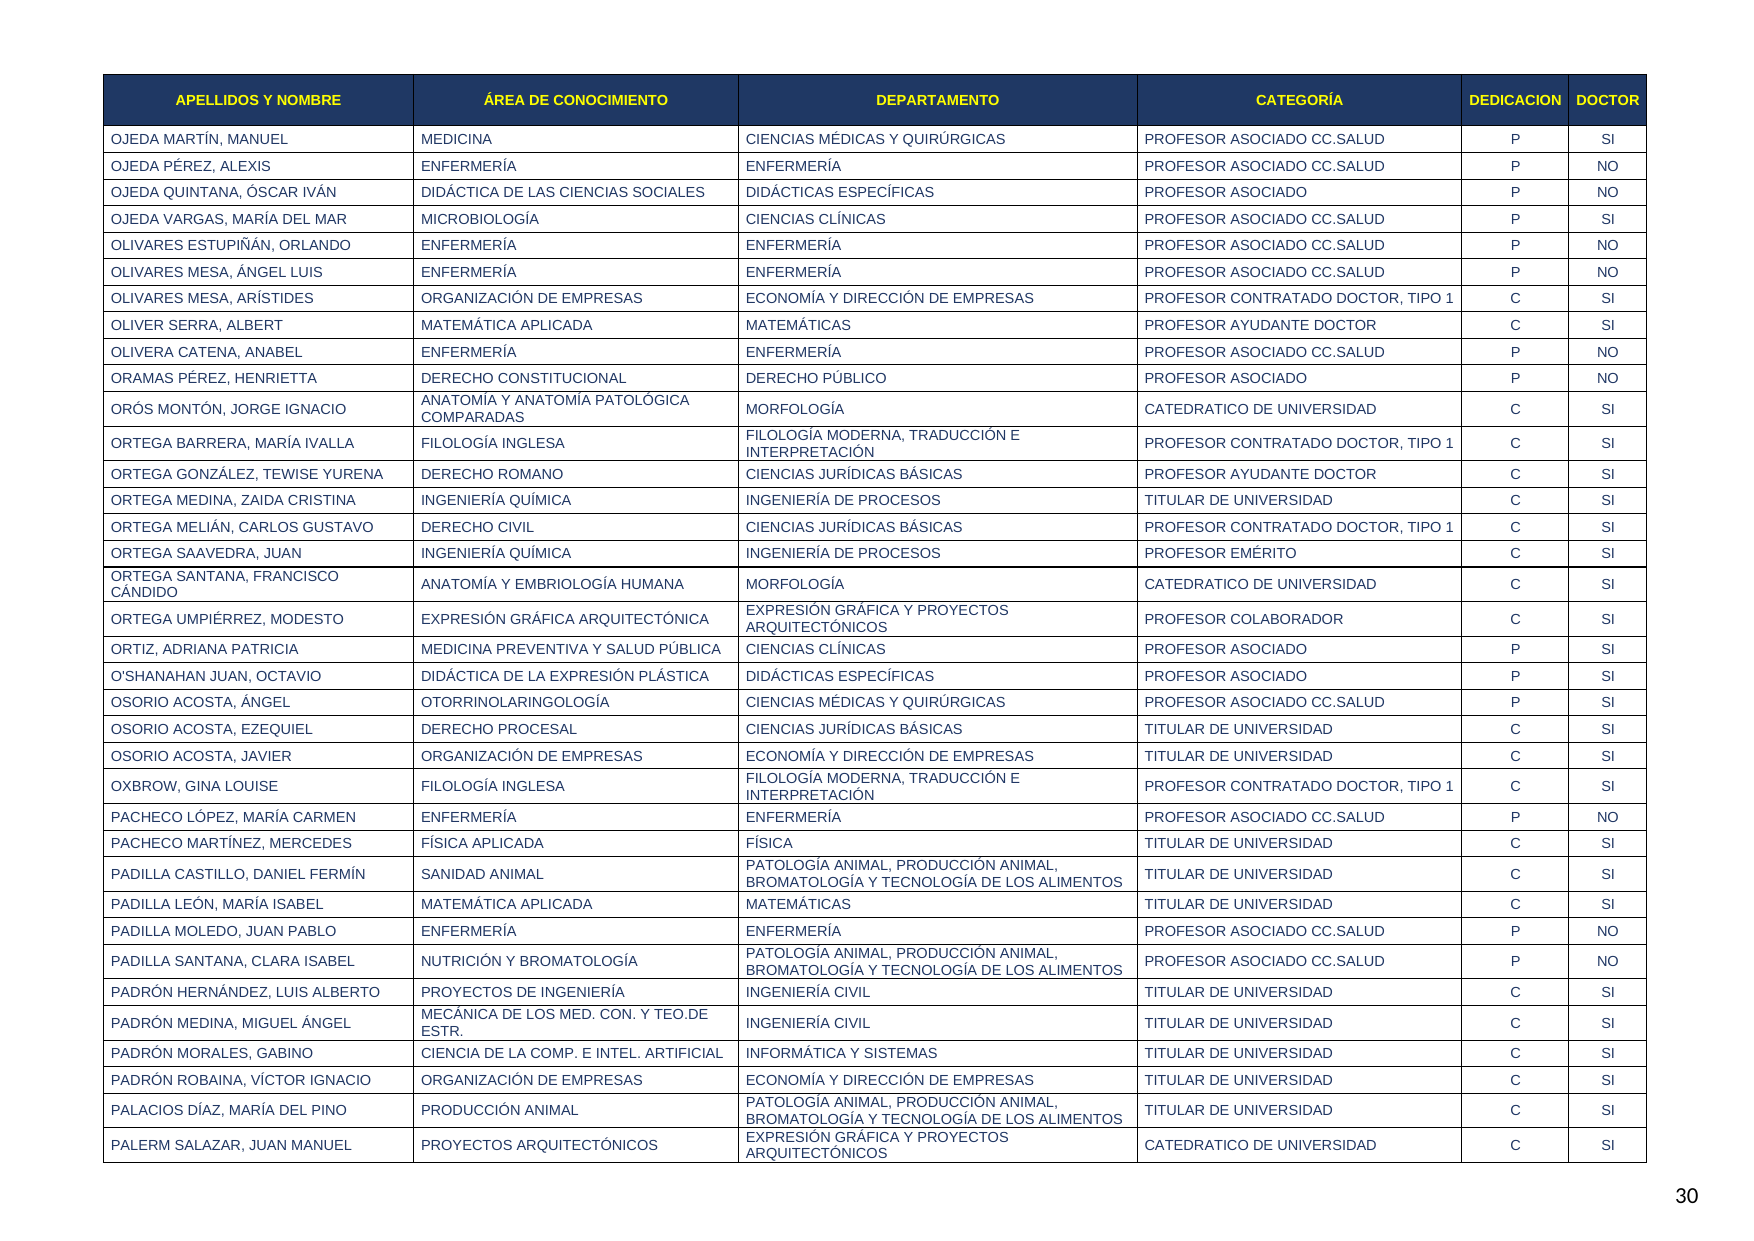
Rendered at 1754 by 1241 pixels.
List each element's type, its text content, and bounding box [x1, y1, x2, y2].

table_cell DIDÁCTICA DE LA EXPRESIÓN PLÁSTICA [414, 663, 738, 689]
table_cell SI [1569, 979, 1646, 1005]
table_cell ORGANIZACIÓN DE EMPRESAS [414, 1067, 738, 1093]
table_cell SI [1569, 857, 1646, 891]
table_cell P [1462, 126, 1568, 152]
table_cell DIDÁCTICAS ESPECÍFICAS [739, 663, 1137, 689]
table_cell MECÁNICA DE LOS MED. CON. Y TEO.DE ESTR. [414, 1006, 738, 1039]
table_header APELLIDOS Y NOMBRE [104, 75, 413, 125]
table_cell TITULAR DE UNIVERSIDAD [1138, 979, 1461, 1005]
table_cell MATEMÁTICAS [739, 892, 1137, 917]
table_cell ENFERMERÍA [739, 259, 1137, 285]
table_cell OJEDA VARGAS, MARÍA DEL MAR [104, 206, 413, 232]
table_cell PROYECTOS DE INGENIERÍA [414, 979, 738, 1005]
table_cell NO [1569, 918, 1646, 944]
table_cell PADRÓN HERNÁNDEZ, LUIS ALBERTO [104, 979, 413, 1005]
table_cell SI [1569, 1067, 1646, 1093]
table_cell SI [1569, 541, 1646, 566]
table_cell PROFESOR AYUDANTE DOCTOR [1138, 312, 1461, 338]
table_cell EXPRESIÓN GRÁFICA Y PROYECTOS ARQUITECTÓNICOS [739, 602, 1137, 636]
table_cell ORTEGA MEDINA, ZAIDA CRISTINA [104, 488, 413, 513]
table_cell C [1462, 769, 1568, 803]
table_cell OJEDA QUINTANA, ÓSCAR IVÁN [104, 180, 413, 205]
table_cell ENFERMERÍA [414, 233, 738, 258]
table_cell PROYECTOS ARQUITECTÓNICOS [414, 1128, 738, 1162]
table_cell MORFOLOGÍA [739, 568, 1137, 601]
table_cell ENFERMERÍA [739, 233, 1137, 258]
table_cell FÍSICA [739, 831, 1137, 856]
table_cell ECONOMÍA Y DIRECCIÓN DE EMPRESAS [739, 1067, 1137, 1093]
table_cell CIENCIAS CLÍNICAS [739, 637, 1137, 662]
table_cell ORTEGA GONZÁLEZ, TEWISE YURENA [104, 461, 413, 487]
table_cell C [1462, 392, 1568, 426]
table_cell DERECHO ROMANO [414, 461, 738, 487]
table_cell PADRÓN ROBAINA, VÍCTOR IGNACIO [104, 1067, 413, 1093]
table_cell ENFERMERÍA [739, 918, 1137, 944]
table_cell P [1462, 339, 1568, 364]
table_cell OLIVER SERRA, ALBERT [104, 312, 413, 338]
table_cell MATEMÁTICA APLICADA [414, 892, 738, 917]
table_cell C [1462, 461, 1568, 487]
table_cell P [1462, 690, 1568, 715]
table_cell OLIVERA CATENA, ANABEL [104, 339, 413, 364]
table_cell C [1462, 568, 1568, 601]
table_cell C [1462, 602, 1568, 636]
table_cell C [1462, 1006, 1568, 1039]
table_cell PROFESOR ASOCIADO CC.SALUD [1138, 126, 1461, 152]
table_cell SI [1569, 663, 1646, 689]
table_cell EXPRESIÓN GRÁFICA ARQUITECTÓNICA [414, 602, 738, 636]
table_cell SANIDAD ANIMAL [414, 857, 738, 891]
table_cell NO [1569, 180, 1646, 205]
table_cell C [1462, 1041, 1568, 1066]
table_cell TITULAR DE UNIVERSIDAD [1138, 831, 1461, 856]
table_cell ANATOMÍA Y ANATOMÍA PATOLÓGICA COMPARADAS [414, 392, 738, 426]
table_cell ORTEGA SAAVEDRA, JUAN [104, 541, 413, 566]
table_cell CIENCIAS JURÍDICAS BÁSICAS [739, 514, 1137, 540]
table_cell PROFESOR CONTRATADO DOCTOR, TIPO 1 [1138, 769, 1461, 803]
table_cell TITULAR DE UNIVERSIDAD [1138, 1006, 1461, 1039]
table_cell PROFESOR ASOCIADO CC.SALUD [1138, 153, 1461, 178]
table_cell CIENCIAS MÉDICAS Y QUIRÚRGICAS [739, 126, 1137, 152]
table_cell C [1462, 1094, 1568, 1127]
table_cell TITULAR DE UNIVERSIDAD [1138, 1094, 1461, 1127]
table_cell ECONOMÍA Y DIRECCIÓN DE EMPRESAS [739, 743, 1137, 768]
table_cell PRODUCCIÓN ANIMAL [414, 1094, 738, 1127]
table_cell ENFERMERÍA [739, 153, 1137, 178]
table_cell ENFERMERÍA [414, 259, 738, 285]
table_cell CIENCIAS JURÍDICAS BÁSICAS [739, 716, 1137, 742]
table_cell ENFERMERÍA [414, 804, 738, 829]
table_cell SI [1569, 1041, 1646, 1066]
table_cell PROFESOR ASOCIADO CC.SALUD [1138, 339, 1461, 364]
table_cell C [1462, 488, 1568, 513]
table_cell MEDICINA [414, 126, 738, 152]
table_cell PROFESOR ASOCIADO CC.SALUD [1138, 690, 1461, 715]
table_cell OLIVARES ESTUPIÑÁN, ORLANDO [104, 233, 413, 258]
table_cell P [1462, 804, 1568, 829]
table_cell PROFESOR ASOCIADO [1138, 637, 1461, 662]
table_cell PADILLA CASTILLO, DANIEL FERMÍN [104, 857, 413, 891]
table_cell MATEMÁTICA APLICADA [414, 312, 738, 338]
table_cell SI [1569, 637, 1646, 662]
table_cell C [1462, 892, 1568, 917]
table_cell CIENCIAS MÉDICAS Y QUIRÚRGICAS [739, 690, 1137, 715]
table_cell TITULAR DE UNIVERSIDAD [1138, 1067, 1461, 1093]
table_cell P [1462, 233, 1568, 258]
table_cell SI [1569, 690, 1646, 715]
table_cell NO [1569, 153, 1646, 178]
table_cell PATOLOGÍA ANIMAL, PRODUCCIÓN ANIMAL, BROMATOLOGÍA Y TECNOLOGÍA DE LOS ALIMENTOS [739, 857, 1137, 891]
table_cell PROFESOR ASOCIADO [1138, 180, 1461, 205]
table_cell ECONOMÍA Y DIRECCIÓN DE EMPRESAS [739, 286, 1137, 311]
table_cell SI [1569, 1006, 1646, 1039]
table_cell C [1462, 979, 1568, 1005]
table_cell ORAMAS PÉREZ, HENRIETTA [104, 365, 413, 391]
table_cell OXBROW, GINA LOUISE [104, 769, 413, 803]
table_cell PACHECO MARTÍNEZ, MERCEDES [104, 831, 413, 856]
table_header DEDICACION [1462, 75, 1568, 125]
table_cell ENFERMERÍA [414, 153, 738, 178]
table_cell SI [1569, 206, 1646, 232]
table_cell PADRÓN MORALES, GABINO [104, 1041, 413, 1066]
table_cell C [1462, 427, 1568, 460]
table_cell MICROBIOLOGÍA [414, 206, 738, 232]
table_cell SI [1569, 427, 1646, 460]
table_cell C [1462, 541, 1568, 566]
table_cell DIDÁCTICA DE LAS CIENCIAS SOCIALES [414, 180, 738, 205]
table_cell TITULAR DE UNIVERSIDAD [1138, 1041, 1461, 1066]
table_cell SI [1569, 743, 1646, 768]
table_cell NO [1569, 804, 1646, 829]
table_cell MEDICINA PREVENTIVA Y SALUD PÚBLICA [414, 637, 738, 662]
table_cell SI [1569, 892, 1646, 917]
table_cell C [1462, 286, 1568, 311]
table_cell SI [1569, 126, 1646, 152]
table_cell INGENIERÍA CIVIL [739, 1006, 1137, 1039]
table_cell PROFESOR CONTRATADO DOCTOR, TIPO 1 [1138, 427, 1461, 460]
table_cell FILOLOGÍA MODERNA, TRADUCCIÓN E INTERPRETACIÓN [739, 427, 1137, 460]
table_cell TITULAR DE UNIVERSIDAD [1138, 716, 1461, 742]
table_cell INGENIERÍA DE PROCESOS [739, 541, 1137, 566]
table_cell PROFESOR ASOCIADO [1138, 365, 1461, 391]
table_cell OTORRINOLARINGOLOGÍA [414, 690, 738, 715]
table_cell PROFESOR CONTRATADO DOCTOR, TIPO 1 [1138, 514, 1461, 540]
table_cell SI [1569, 602, 1646, 636]
table_cell OLIVARES MESA, ARÍSTIDES [104, 286, 413, 311]
table_cell SI [1569, 1128, 1646, 1162]
table_cell NO [1569, 233, 1646, 258]
table_cell ORÓS MONTÓN, JORGE IGNACIO [104, 392, 413, 426]
table_cell PALERM SALAZAR, JUAN MANUEL [104, 1128, 413, 1162]
table_cell PACHECO LÓPEZ, MARÍA CARMEN [104, 804, 413, 829]
table_cell MORFOLOGÍA [739, 392, 1137, 426]
table_cell OJEDA PÉREZ, ALEXIS [104, 153, 413, 178]
table_header DEPARTAMENTO [739, 75, 1137, 125]
table_cell MATEMÁTICAS [739, 312, 1137, 338]
table_cell PROFESOR ASOCIADO [1138, 663, 1461, 689]
table_cell ORGANIZACIÓN DE EMPRESAS [414, 743, 738, 768]
table_cell EXPRESIÓN GRÁFICA Y PROYECTOS ARQUITECTÓNICOS [739, 1128, 1137, 1162]
table_cell P [1462, 663, 1568, 689]
table_cell SI [1569, 312, 1646, 338]
table_cell TITULAR DE UNIVERSIDAD [1138, 892, 1461, 917]
table_cell PROFESOR AYUDANTE DOCTOR [1138, 461, 1461, 487]
table_cell P [1462, 918, 1568, 944]
table_cell FILOLOGÍA INGLESA [414, 769, 738, 803]
table_cell P [1462, 180, 1568, 205]
table_cell P [1462, 945, 1568, 978]
table_cell PADILLA LEÓN, MARÍA ISABEL [104, 892, 413, 917]
table_cell INFORMÁTICA Y SISTEMAS [739, 1041, 1137, 1066]
table_cell SI [1569, 716, 1646, 742]
table_header DOCTOR [1569, 75, 1646, 125]
table_cell NUTRICIÓN Y BROMATOLOGÍA [414, 945, 738, 978]
table_cell SI [1569, 831, 1646, 856]
table_cell SI [1569, 769, 1646, 803]
table_cell CATEDRATICO DE UNIVERSIDAD [1138, 392, 1461, 426]
table_cell FILOLOGÍA MODERNA, TRADUCCIÓN E INTERPRETACIÓN [739, 769, 1137, 803]
table_cell PROFESOR ASOCIADO CC.SALUD [1138, 918, 1461, 944]
table_cell PALACIOS DÍAZ, MARÍA DEL PINO [104, 1094, 413, 1127]
table_cell TITULAR DE UNIVERSIDAD [1138, 857, 1461, 891]
table_cell INGENIERÍA QUÍMICA [414, 541, 738, 566]
table_cell PROFESOR EMÉRITO [1138, 541, 1461, 566]
table_cell PATOLOGÍA ANIMAL, PRODUCCIÓN ANIMAL, BROMATOLOGÍA Y TECNOLOGÍA DE LOS ALIMENTOS [739, 1094, 1137, 1127]
table_cell SI [1569, 461, 1646, 487]
table_header CATEGORÍA [1138, 75, 1461, 125]
table_cell ORTEGA UMPIÉRREZ, MODESTO [104, 602, 413, 636]
table_cell CIENCIA DE LA COMP. E INTEL. ARTIFICIAL [414, 1041, 738, 1066]
table_cell DERECHO CONSTITUCIONAL [414, 365, 738, 391]
table_cell SI [1569, 488, 1646, 513]
table_cell ORTEGA BARRERA, MARÍA IVALLA [104, 427, 413, 460]
table_cell C [1462, 1128, 1568, 1162]
table_cell PROFESOR COLABORADOR [1138, 602, 1461, 636]
table_header ÁREA DE CONOCIMIENTO [414, 75, 738, 125]
table_cell ENFERMERÍA [739, 339, 1137, 364]
table_cell ENFERMERÍA [739, 804, 1137, 829]
table_cell C [1462, 831, 1568, 856]
table_cell C [1462, 1067, 1568, 1093]
table_cell PROFESOR ASOCIADO CC.SALUD [1138, 259, 1461, 285]
table_cell SI [1569, 392, 1646, 426]
table_cell OSORIO ACOSTA, EZEQUIEL [104, 716, 413, 742]
table_cell ORTEGA SANTANA, FRANCISCO CÁNDIDO [104, 568, 413, 601]
table_cell PROFESOR ASOCIADO CC.SALUD [1138, 945, 1461, 978]
table_cell CATEDRATICO DE UNIVERSIDAD [1138, 568, 1461, 601]
table_cell NO [1569, 365, 1646, 391]
table_cell INGENIERÍA QUÍMICA [414, 488, 738, 513]
table_cell ANATOMÍA Y EMBRIOLOGÍA HUMANA [414, 568, 738, 601]
table_cell OSORIO ACOSTA, ÁNGEL [104, 690, 413, 715]
table_cell CIENCIAS JURÍDICAS BÁSICAS [739, 461, 1137, 487]
table_cell P [1462, 365, 1568, 391]
table_cell CATEDRATICO DE UNIVERSIDAD [1138, 1128, 1461, 1162]
table_cell INGENIERÍA DE PROCESOS [739, 488, 1137, 513]
table_cell TITULAR DE UNIVERSIDAD [1138, 743, 1461, 768]
table_cell ORTIZ, ADRIANA PATRICIA [104, 637, 413, 662]
table_cell DERECHO CIVIL [414, 514, 738, 540]
table_cell ENFERMERÍA [414, 339, 738, 364]
table_cell C [1462, 743, 1568, 768]
table_cell P [1462, 153, 1568, 178]
table_cell C [1462, 716, 1568, 742]
table_cell TITULAR DE UNIVERSIDAD [1138, 488, 1461, 513]
table_cell ORGANIZACIÓN DE EMPRESAS [414, 286, 738, 311]
table_cell C [1462, 312, 1568, 338]
table_cell OJEDA MARTÍN, MANUEL [104, 126, 413, 152]
table_cell O'SHANAHAN JUAN, OCTAVIO [104, 663, 413, 689]
table_cell P [1462, 206, 1568, 232]
table_cell FÍSICA APLICADA [414, 831, 738, 856]
table_cell PROFESOR ASOCIADO CC.SALUD [1138, 233, 1461, 258]
table_cell NO [1569, 259, 1646, 285]
table_cell PROFESOR ASOCIADO CC.SALUD [1138, 804, 1461, 829]
table_cell SI [1569, 568, 1646, 601]
table_cell C [1462, 514, 1568, 540]
table_cell ENFERMERÍA [414, 918, 738, 944]
table_cell P [1462, 259, 1568, 285]
table_cell PADRÓN MEDINA, MIGUEL ÁNGEL [104, 1006, 413, 1039]
table_cell PROFESOR CONTRATADO DOCTOR, TIPO 1 [1138, 286, 1461, 311]
table_cell PADILLA MOLEDO, JUAN PABLO [104, 918, 413, 944]
table_cell FILOLOGÍA INGLESA [414, 427, 738, 460]
table_cell DERECHO PÚBLICO [739, 365, 1137, 391]
table_cell CIENCIAS CLÍNICAS [739, 206, 1137, 232]
table_cell PROFESOR ASOCIADO CC.SALUD [1138, 206, 1461, 232]
table_cell NO [1569, 945, 1646, 978]
table_cell SI [1569, 1094, 1646, 1127]
table_cell OLIVARES MESA, ÁNGEL LUIS [104, 259, 413, 285]
table_cell OSORIO ACOSTA, JAVIER [104, 743, 413, 768]
table_cell DIDÁCTICAS ESPECÍFICAS [739, 180, 1137, 205]
table_cell SI [1569, 286, 1646, 311]
table_cell ORTEGA MELIÁN, CARLOS GUSTAVO [104, 514, 413, 540]
table_cell C [1462, 857, 1568, 891]
table_cell INGENIERÍA CIVIL [739, 979, 1137, 1005]
table_cell PATOLOGÍA ANIMAL, PRODUCCIÓN ANIMAL, BROMATOLOGÍA Y TECNOLOGÍA DE LOS ALIMENTOS [739, 945, 1137, 978]
table_cell SI [1569, 514, 1646, 540]
table_cell NO [1569, 339, 1646, 364]
table_cell DERECHO PROCESAL [414, 716, 738, 742]
table_cell PADILLA SANTANA, CLARA ISABEL [104, 945, 413, 978]
table_cell P [1462, 637, 1568, 662]
